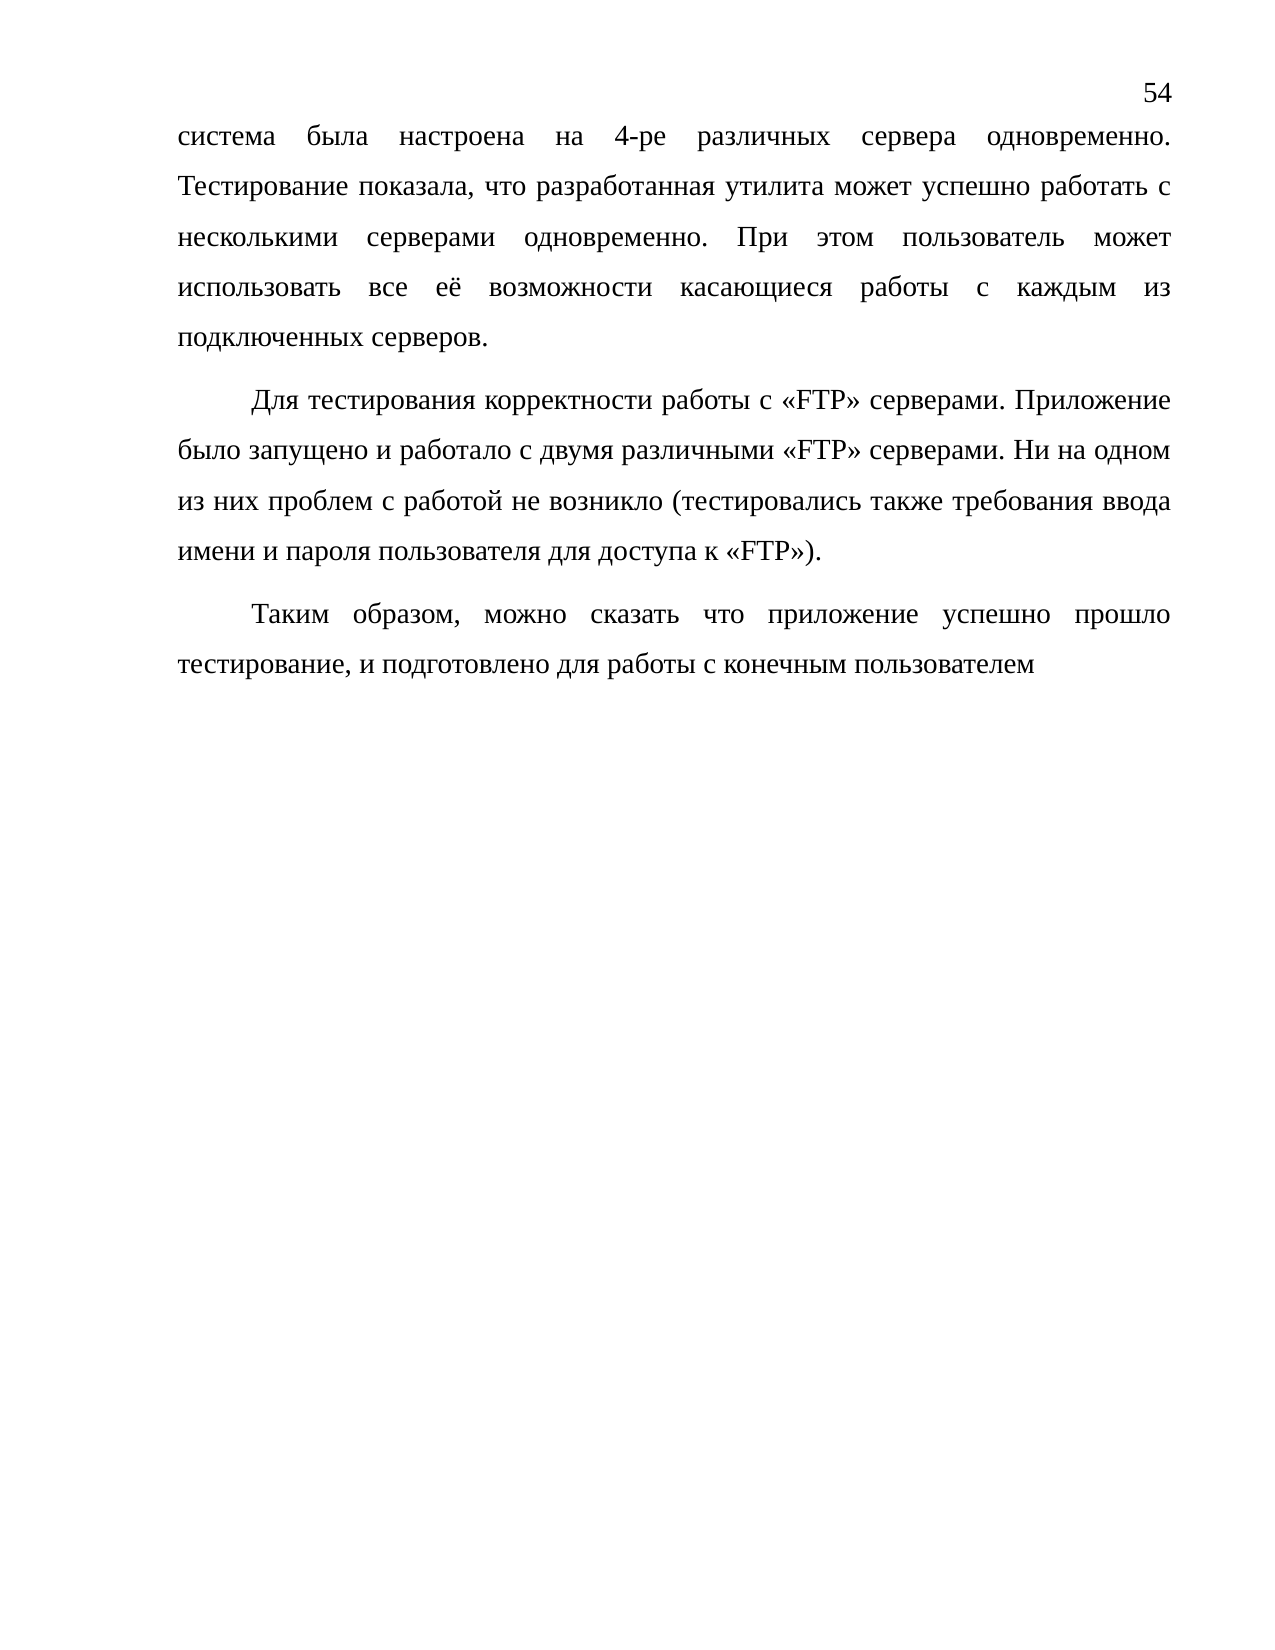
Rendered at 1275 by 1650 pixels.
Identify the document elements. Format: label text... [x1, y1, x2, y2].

text Для тестирования корректности работы с «FTP» серверами. Приложение было запущено и работало с двумя различными «FTP» серверами. Ни на одном из них проблем с работой не возникло (тестировались также требования ввода имени и пароля пользователя для доступа к «FTP»). [177, 382, 1172, 567]
text Таким образом, можно сказать что приложение успешно прошло тестирование, и подготовлено для работы с конечным пользователем [177, 596, 1172, 680]
text система была настроена на 4-ре различных сервера одновременно. Тестирование показала, что разработанная утилита может успешно работать с несколькими серверами одновременно. При этом пользователь может использовать все её возможности касающиеся работы с каждым из подключенных серверов. [177, 118, 1172, 353]
